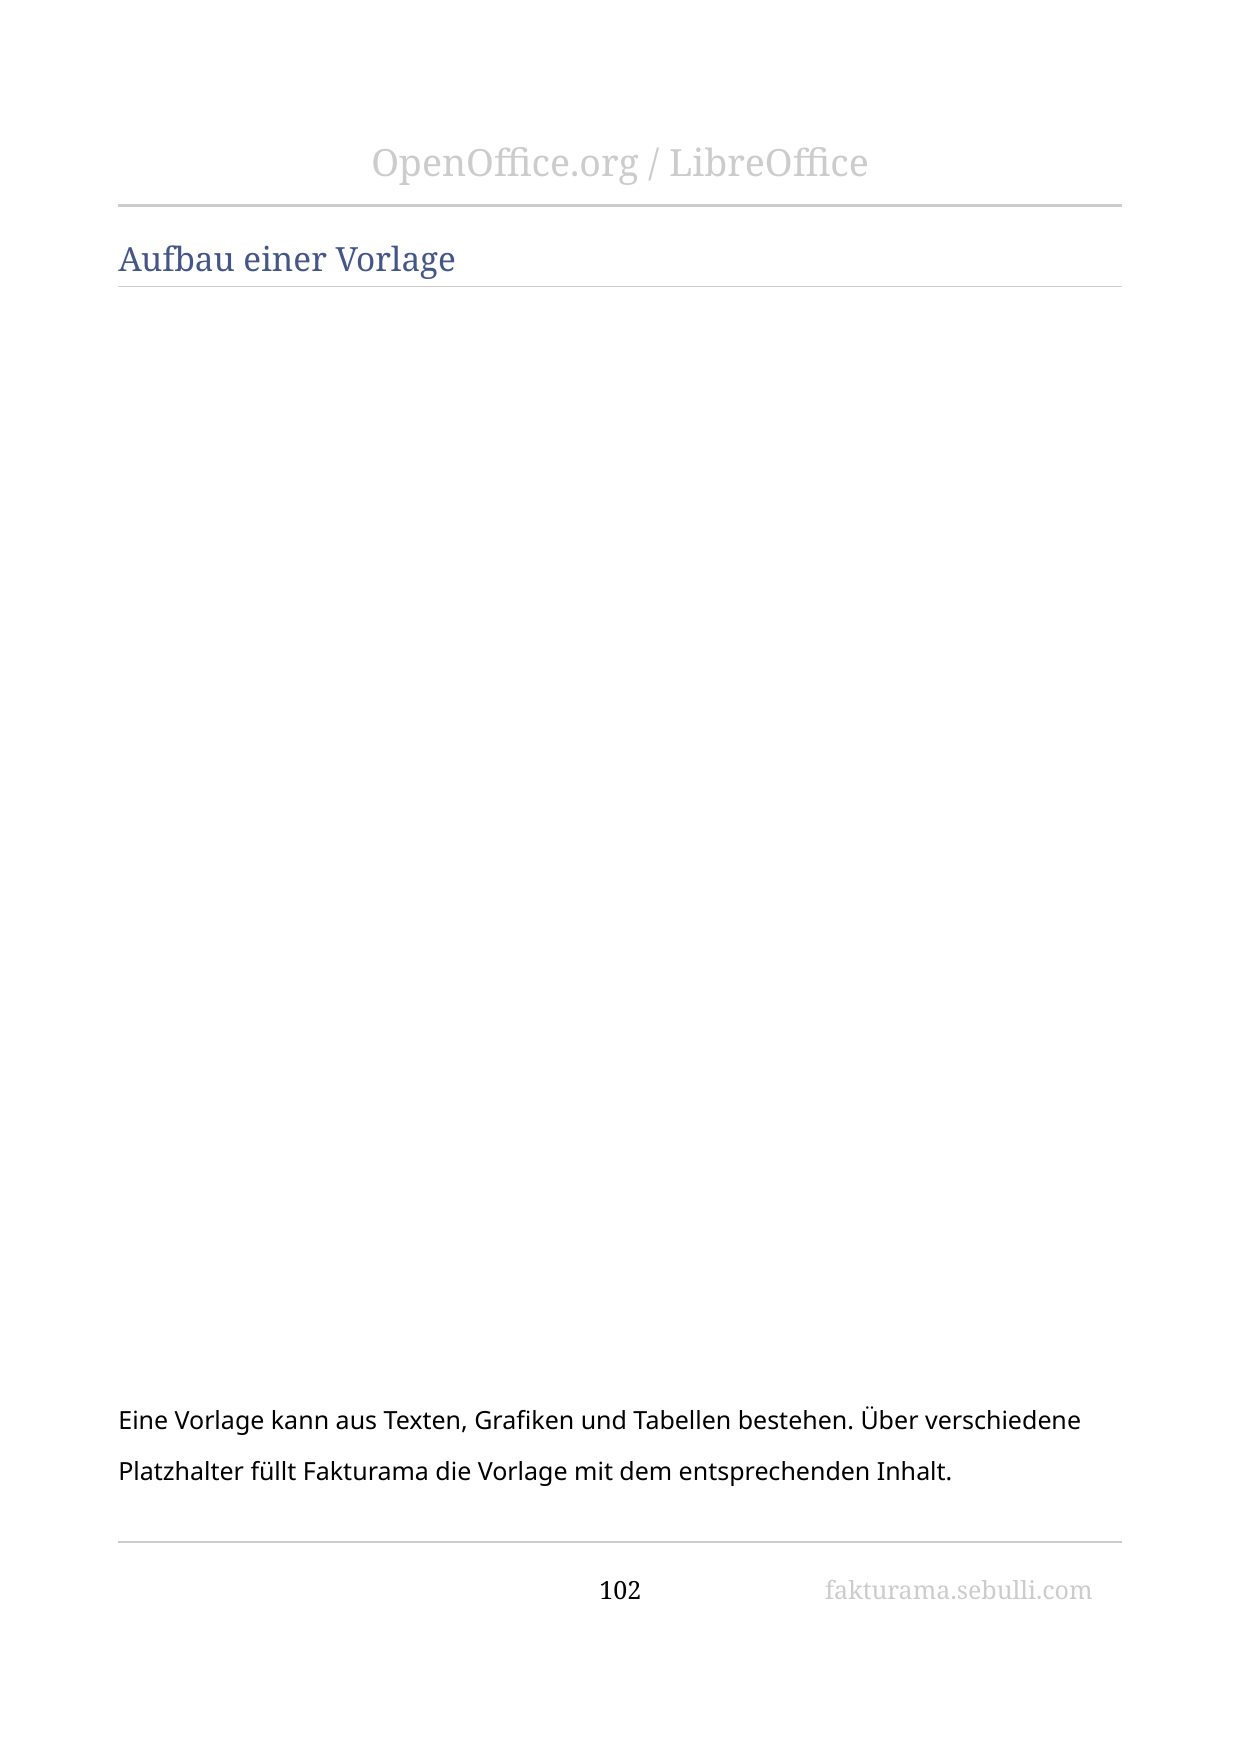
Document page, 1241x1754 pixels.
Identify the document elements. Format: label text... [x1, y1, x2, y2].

subtitle Aufbau einer Vorlage [118, 236, 1122, 286]
text Eine Vorlage kann aus Texten, Grafiken und Tabellen bestehen. Über verschiedene Platzhalter füllt Fakturama die Vorlage mit dem entsprechenden Inhalt. [118, 1402, 1122, 1488]
